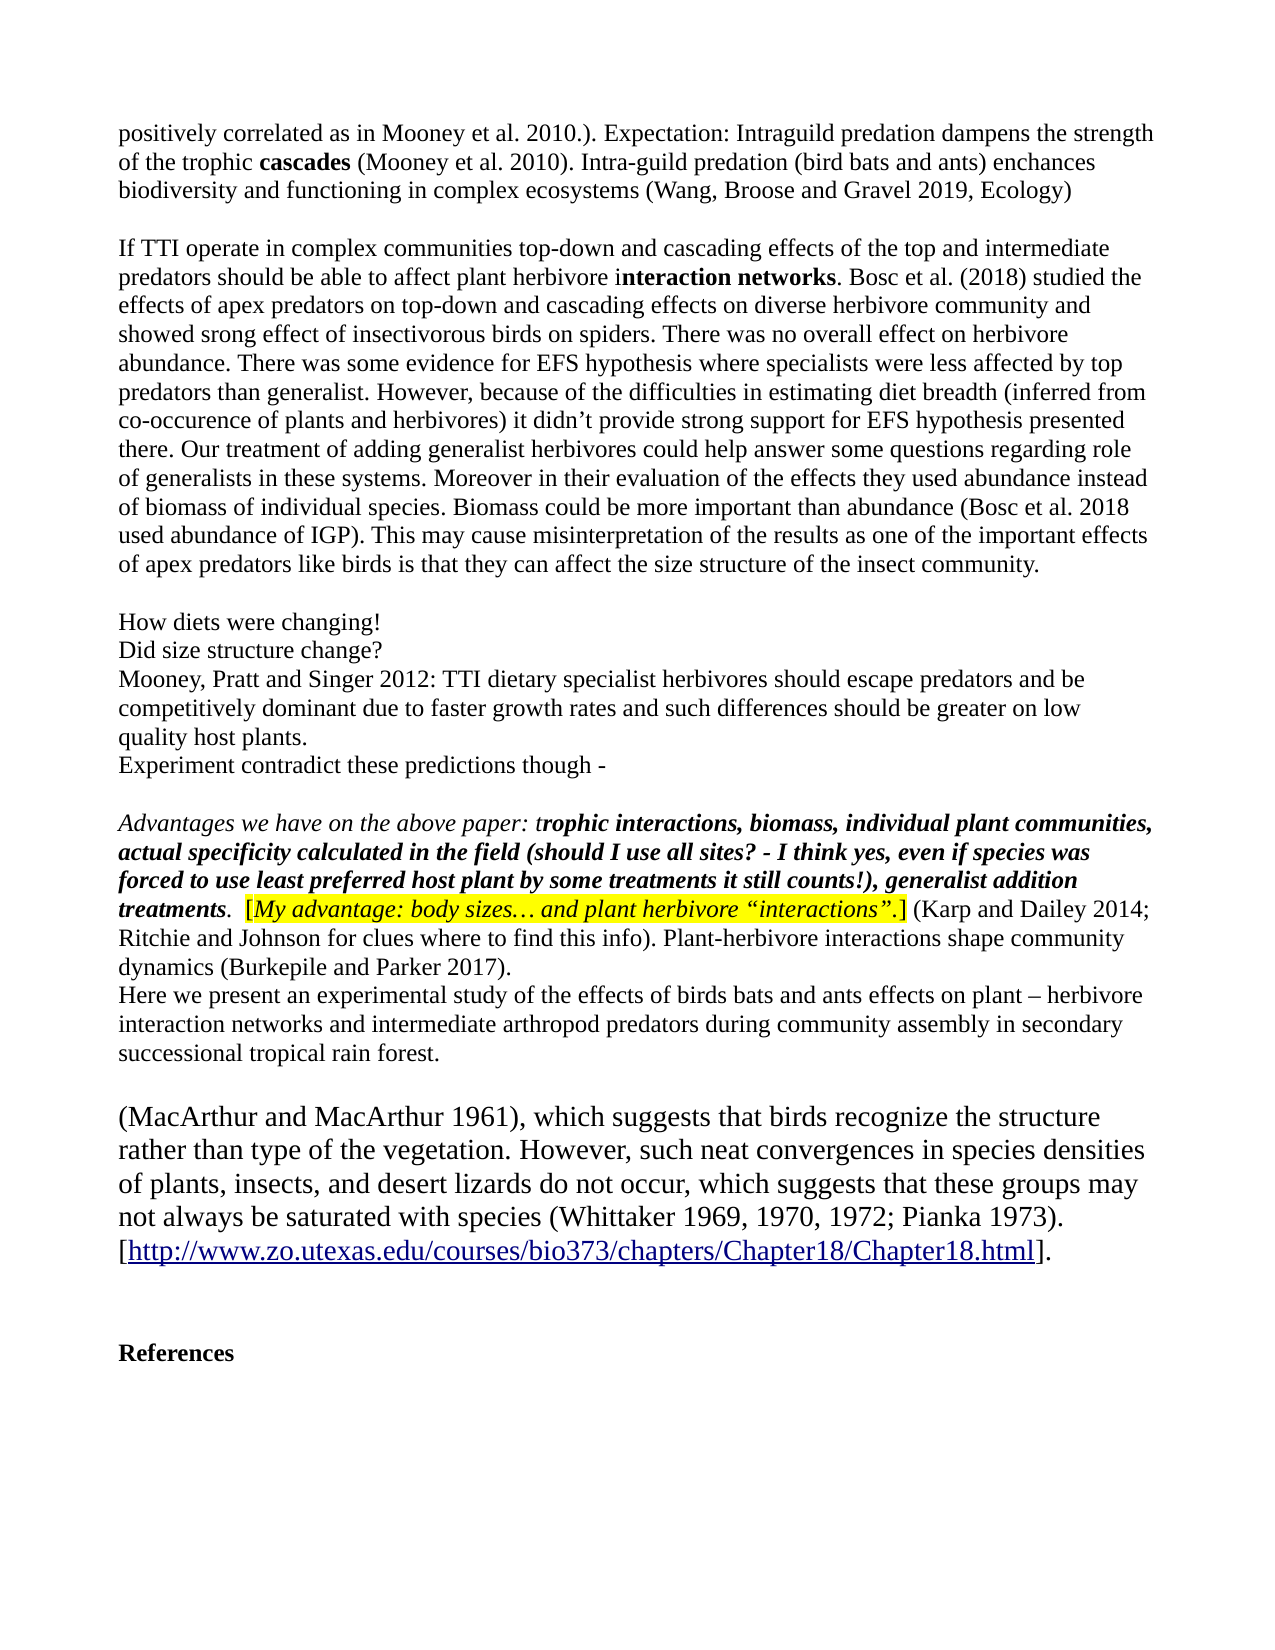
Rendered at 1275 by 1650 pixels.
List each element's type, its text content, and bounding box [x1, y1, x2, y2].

text How diets were changing! [118, 607, 1157, 636]
text Here we present an experimental study of the effects of birds bats and ants effects on plant – herbivore interaction networks and intermediate arthropod predators during community assembly in secondary successional tropical rain forest. [118, 981, 1157, 1067]
text positively correlated as in Mooney et al. 2010.). Expectation: Intraguild predation dampens the strength of the trophic cascades (Mooney et al. 2010). Intra-guild predation (bird bats and ants) enchances biodiversity and functioning in complex ecosystems (Wang, Broose and Gravel 2019, Ecology) [118, 118, 1157, 204]
text Mooney, Pratt and Singer 2012: TTI dietary specialist herbivores should escape predators and be competitively dominant due to faster growth rates and such differences should be greater on low quality host plants. [118, 664, 1157, 751]
text If TTI operate in complex communities top-down and cascading effects of the top and intermediate predators should be able to affect plant herbivore interaction networks. Bosc et al. (2018) studied the effects of apex predators on top-down and cascading effects on diverse herbivore community and showed srong effect of insectivorous birds on spiders. There was no overall effect on herbivore abundance. There was some evidence for EFS hypothesis where specialists were less affected by top predators than generalist. However, because of the difficulties in estimating diet breadth (inferred from co-occurence of plants and herbivores) it didn’t provide strong support for EFS hypothesis presented there. Our treatment of adding generalist herbivores could help answer some questions regarding role of generalists in these systems. Moreover in their evaluation of the effects they used abundance instead of biomass of individual species. Biomass could be more important than abundance (Bosc et al. 2018 used abundance of IGP). This may cause misinterpretation of the results as one of the important effects of apex predators like birds is that they can affect the size structure of the insect community. [118, 233, 1157, 578]
text Did size structure change? [118, 636, 1157, 664]
text Experiment contradict these predictions though - [118, 751, 1157, 779]
text Advantages we have on the above paper: trophic interactions, biomass, individual plant communities, actual specificity calculated in the field (should I use all sites? - I think yes, even if species was forced to use least preferred host plant by some treatments it still counts!), generalist addition treatments. [My advantage: body sizes… and plant herbivore “interactions”.] (Karp and Dailey 2014; Ritchie and Johnson for clues where to find this info). Plant-herbivore interactions shape community dynamics (Burkepile and Parker 2017). [118, 808, 1157, 981]
text (MacArthur and MacArthur 1961), which suggests that birds recognize the structure rather than type of the vegetation. However, such neat convergences in species densities of plants, insects, and desert lizards do not occur, which suggests that these groups may not always be saturated with species (Whittaker 1969, 1970, 1972; Pianka 1973). [http://www.zo.utexas.edu/courses/bio373/chapters/Chapter18/Chapter18.html]. [118, 1099, 1157, 1266]
text References [118, 1338, 1157, 1366]
